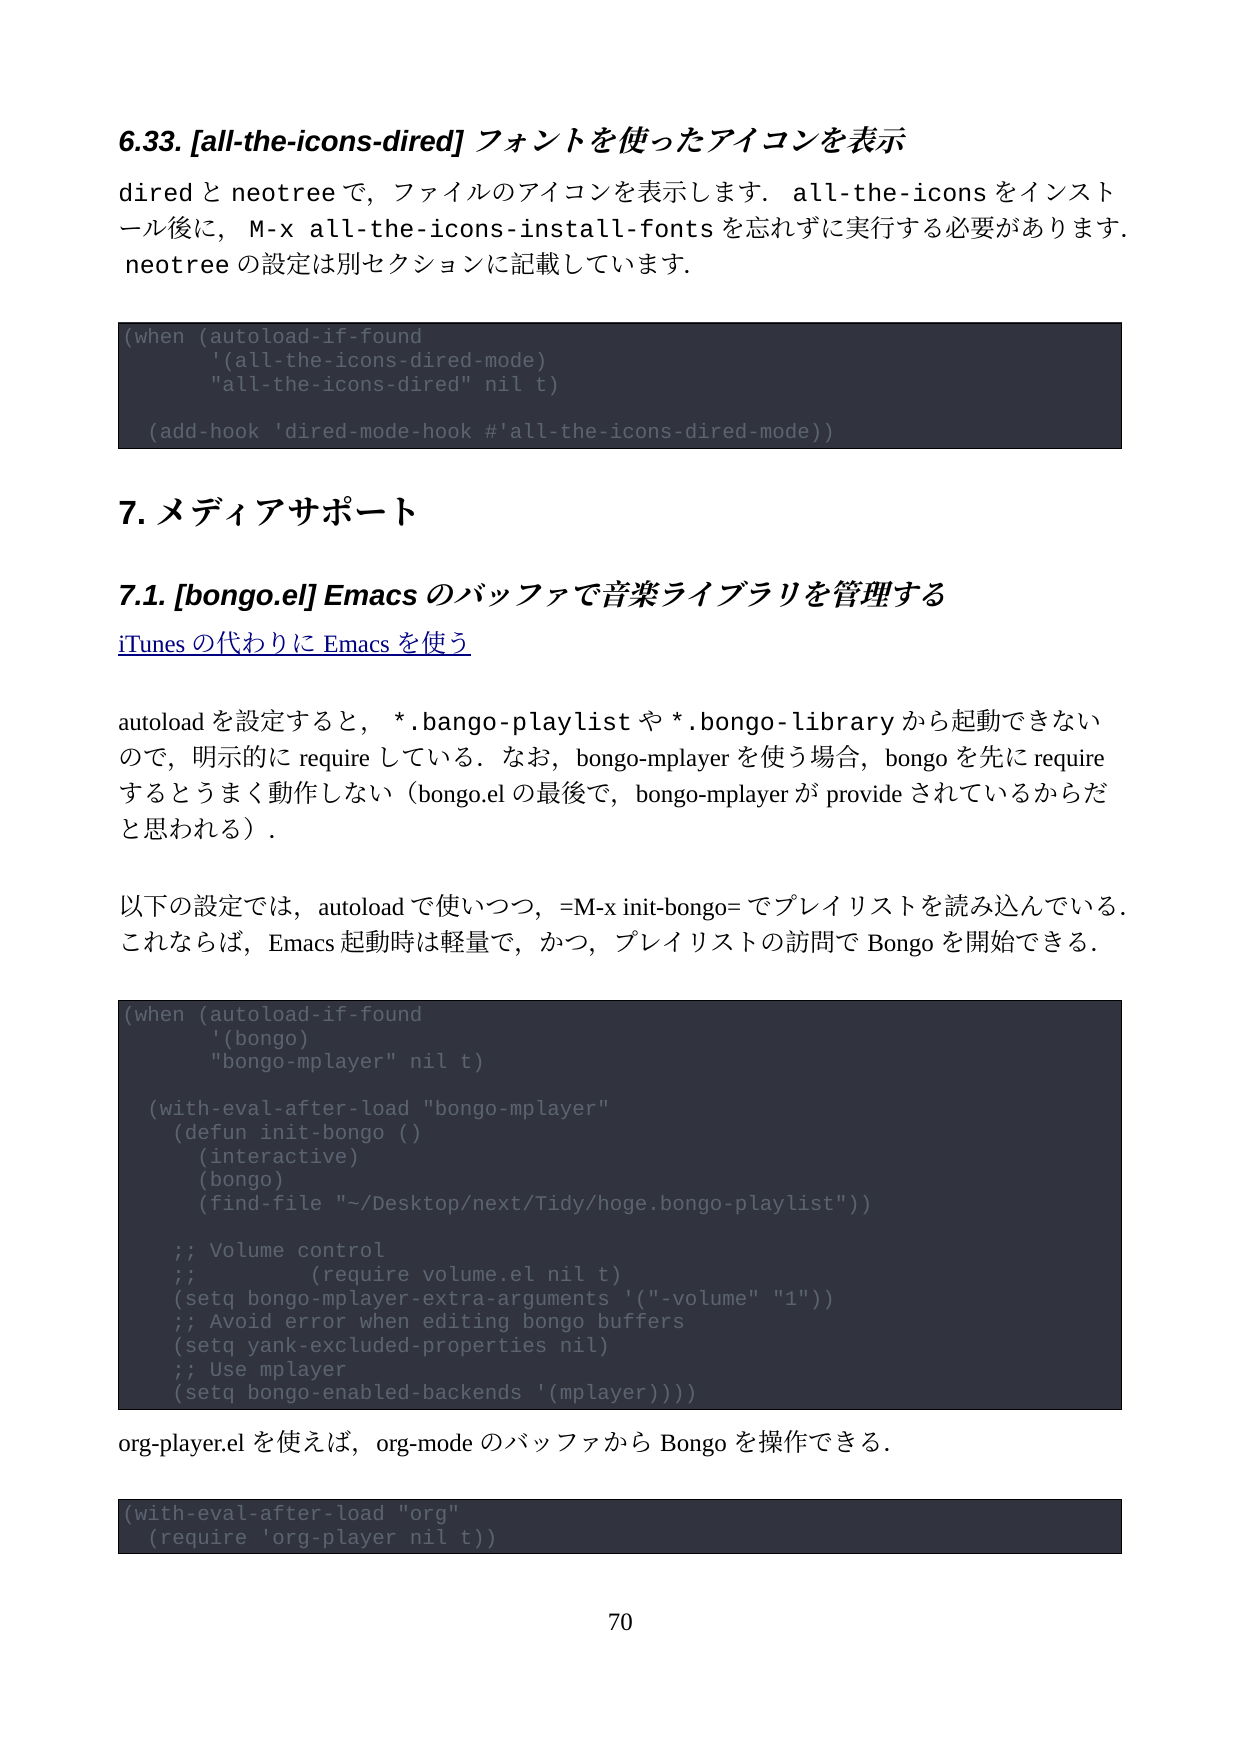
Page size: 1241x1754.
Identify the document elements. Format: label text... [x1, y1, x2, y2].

text (when (autoload-if-found [119, 324, 1121, 346]
text autoload を設定すると， *.bango-playlist や *.bongo-library から起動できないので，明示的に require している．なお，bongo-mplayer を使う場合，bongo を先にrequireするとうまく動作しない（bongo.el の最後で，bongo-mplayer が provide されているからだと思われる）． [118, 701, 1122, 874]
subtitle [all-the-icons-dired] フォントを使ったアイコンを表示 [118, 118, 1122, 160]
text "bongo-mplayer" nil t) [119, 1047, 1121, 1071]
text ;; Volume control [119, 1236, 1121, 1260]
text (setq bongo-mplayer-extra-arguments '("-volume" "1")) [119, 1284, 1121, 1307]
text '(all-the-icons-dired-mode) [119, 346, 1121, 370]
text (with-eval-after-load "org" [119, 1500, 1121, 1523]
text (add-hook 'dired-mode-hook #'all-the-icons-dired-mode)) [119, 417, 1121, 448]
text 以下の設定では，autoload で使いつつ，=M-x init-bongo= でプレイリストを読み込んでいる．これならば，Emacs起動時は軽量で，かつ，プレイリストの訪問で Bongo を開始できる． [118, 887, 1122, 987]
text dired と neotree で，ファイルのアイコンを表示します． all-the-icons をインストール後に， M-x all-the-icons-install-fonts を忘れずに実行する必要があります． neotree の設定は別セクションに記載しています． [118, 172, 1122, 310]
subtitle メディアサポート [118, 486, 1122, 534]
text (setq yank-excluded-properties nil) [119, 1331, 1121, 1354]
text (bongo) [119, 1165, 1121, 1189]
text (interactive) [119, 1142, 1121, 1165]
text ;; (require volume.el nil t) [119, 1260, 1121, 1284]
text (defun init-bongo () [119, 1118, 1121, 1142]
text (find-file "~/Desktop/next/Tidy/hoge.bongo-playlist")) [119, 1189, 1121, 1213]
subtitle [bongo.el] Emacsのバッファで音楽ライブラリを管理する [118, 572, 1122, 614]
text org-player.el を使えば，org-mode のバッファから Bongo を操作できる． [118, 1422, 1122, 1487]
text (when (autoload-if-found [119, 1001, 1121, 1023]
text (require 'org-player nil t)) [119, 1523, 1121, 1553]
text ;; Use mplayer [119, 1354, 1121, 1378]
text ;; Avoid error when editing bongo buffers [119, 1307, 1121, 1331]
text '(bongo) [119, 1023, 1121, 1047]
text (setq bongo-enabled-backends '(mplayer)))) [119, 1378, 1121, 1409]
text (with-eval-after-load "bongo-mplayer" [119, 1094, 1121, 1118]
text iTunes の代わりに Emacs を使う [118, 626, 1122, 689]
text "all-the-icons-dired" nil t) [119, 370, 1121, 393]
